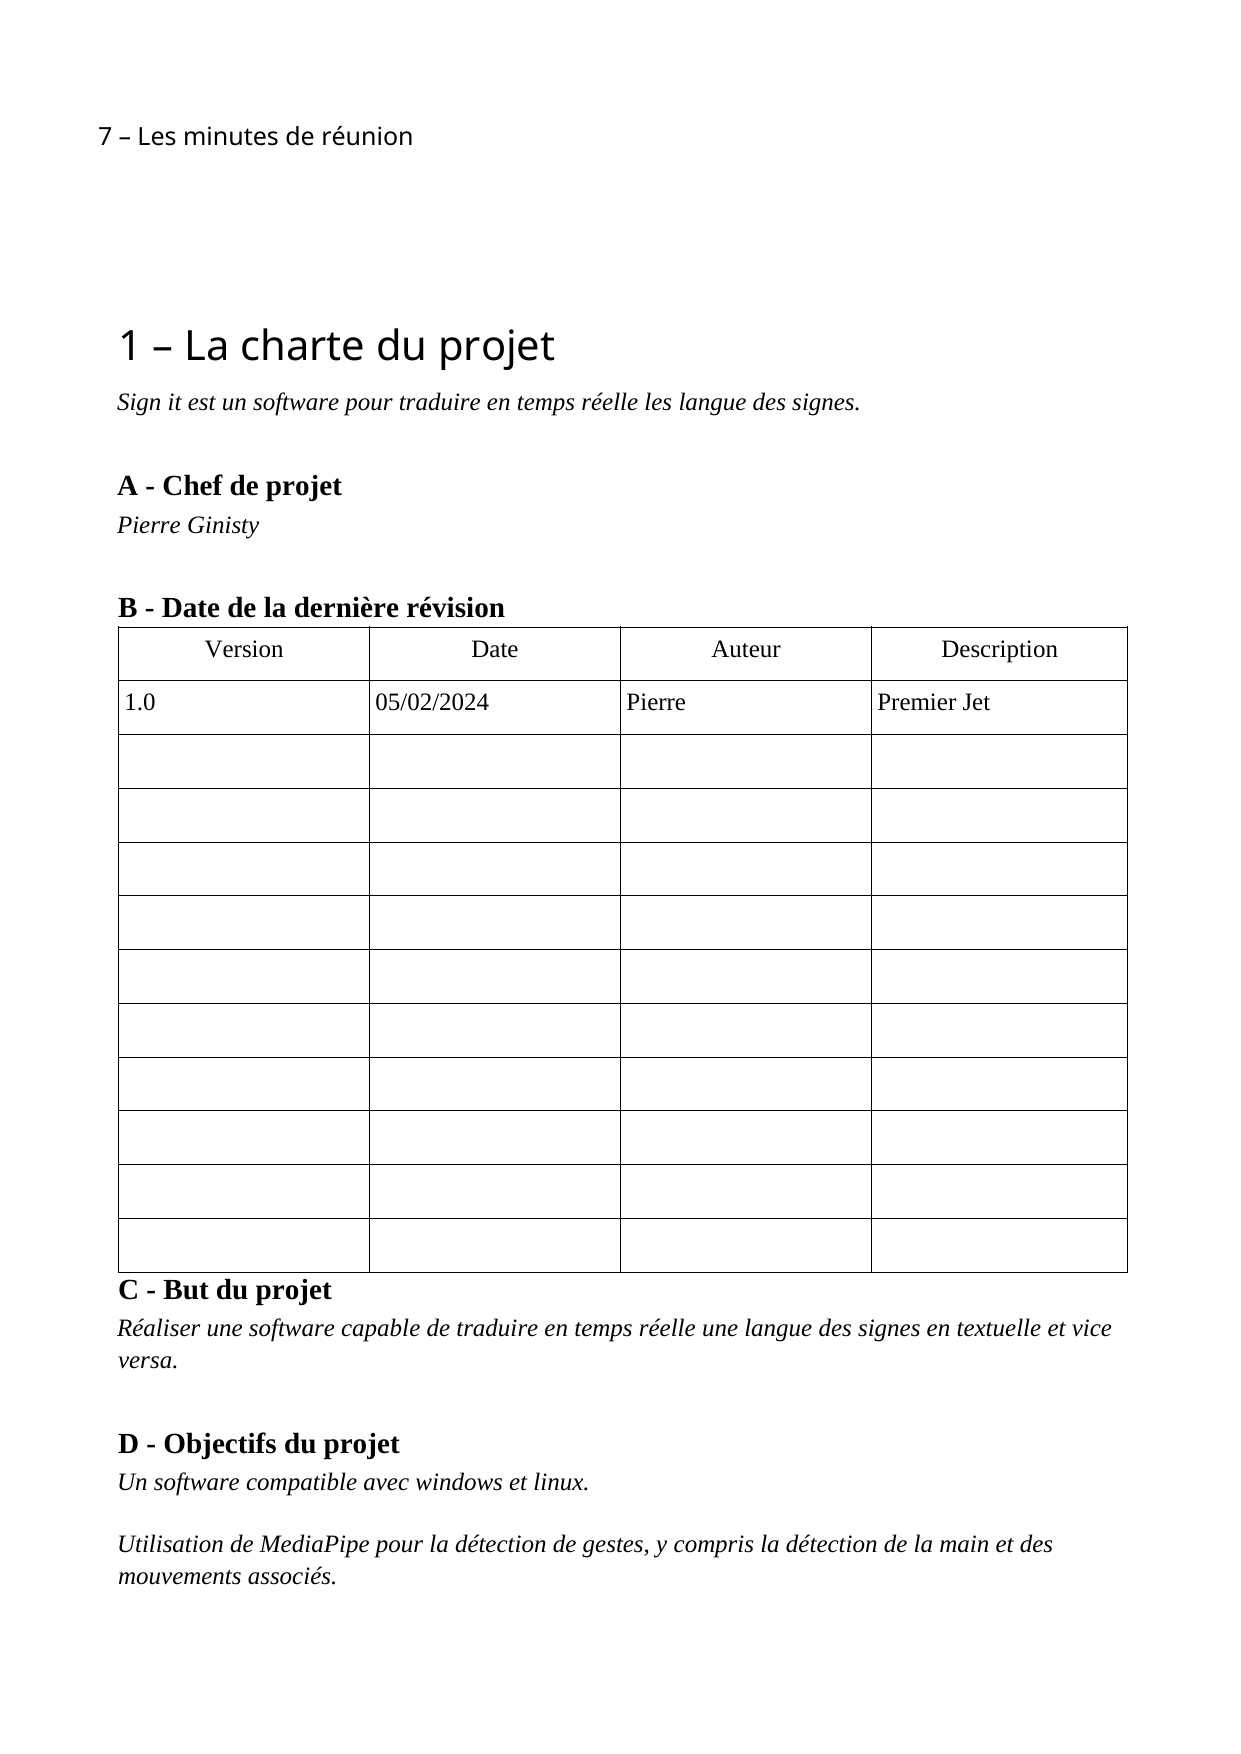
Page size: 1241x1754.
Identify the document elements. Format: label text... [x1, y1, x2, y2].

table_header [621, 628, 711, 680]
table_header Auteur [711, 628, 871, 680]
table_cell [621, 1058, 711, 1110]
table_cell [370, 1165, 620, 1218]
text Réaliser une software capable de traduire en temps réelle une langue des signes en textuelle et vice versa. [117, 1313, 1118, 1374]
text Utilisation de MediaPipe pour la détection de gestes, y compris la détection de la main et des mouvements associés. [117, 1529, 1118, 1590]
table_cell Premier Jet [872, 681, 1127, 734]
table_cell [872, 843, 1127, 895]
table_cell [119, 1111, 369, 1164]
table_cell [621, 1165, 711, 1218]
table_cell [119, 896, 369, 949]
table_cell [370, 843, 620, 895]
table_cell [711, 1165, 871, 1218]
subtitle D - Objectifs du projet [118, 1426, 628, 1459]
table_cell [621, 896, 711, 949]
table_cell [621, 843, 711, 895]
text Pierre Ginisty [117, 510, 1118, 538]
table_cell [711, 789, 871, 841]
table_cell [621, 735, 711, 788]
table_cell [711, 1111, 871, 1164]
list – Les minutes de réunion [98, 118, 1117, 152]
table_cell [119, 1165, 369, 1218]
table_cell [711, 681, 871, 734]
text Sign it est un software pour traduire en temps réelle les langue des signes. [117, 387, 1118, 416]
table_cell [711, 843, 871, 895]
text A - Chef de projet [117, 468, 628, 502]
table_header Version [119, 628, 369, 680]
table_cell [370, 1219, 620, 1271]
table_cell [711, 950, 871, 1003]
table_cell 05/02/2024 [370, 681, 620, 734]
table_cell [621, 1004, 711, 1056]
table_cell [119, 843, 369, 895]
table_cell [872, 896, 1127, 949]
table_header Date [370, 628, 620, 680]
table_cell [370, 1111, 620, 1164]
table_cell [119, 789, 369, 841]
table_cell [872, 1219, 1127, 1271]
table_cell [119, 1004, 369, 1056]
table_cell [119, 735, 369, 788]
text Un software compatible avec windows et linux. [117, 1467, 1118, 1496]
table_cell [370, 789, 620, 841]
table_cell [872, 950, 1127, 1003]
table_cell [621, 1111, 711, 1164]
table_header Description [872, 628, 1127, 680]
subtitle B - Date de la dernière révision [118, 591, 628, 624]
subtitle 1 – La charte du projet [118, 315, 1118, 372]
table_cell [872, 1004, 1127, 1056]
table_cell [370, 1058, 620, 1110]
table_cell Pierre [621, 681, 711, 734]
table_cell [872, 1111, 1127, 1164]
table_cell [711, 1058, 871, 1110]
table_cell [711, 735, 871, 788]
table_cell [711, 896, 871, 949]
subtitle C - But du projet [118, 1273, 628, 1305]
table_cell [872, 1165, 1127, 1218]
table_cell [621, 950, 711, 1003]
table_cell [370, 950, 620, 1003]
table_cell [711, 1004, 871, 1056]
table_cell 1.0 [119, 681, 369, 734]
table_cell [621, 789, 711, 841]
table_cell [370, 735, 620, 788]
table_cell [119, 1058, 369, 1110]
table_cell [370, 1004, 620, 1056]
table_cell [621, 1219, 711, 1271]
table_cell [119, 950, 369, 1003]
table_cell [872, 789, 1127, 841]
table_cell [711, 1219, 871, 1271]
table_cell [872, 735, 1127, 788]
table_cell [872, 1058, 1127, 1110]
table_cell [119, 1219, 369, 1271]
table_cell [370, 896, 620, 949]
